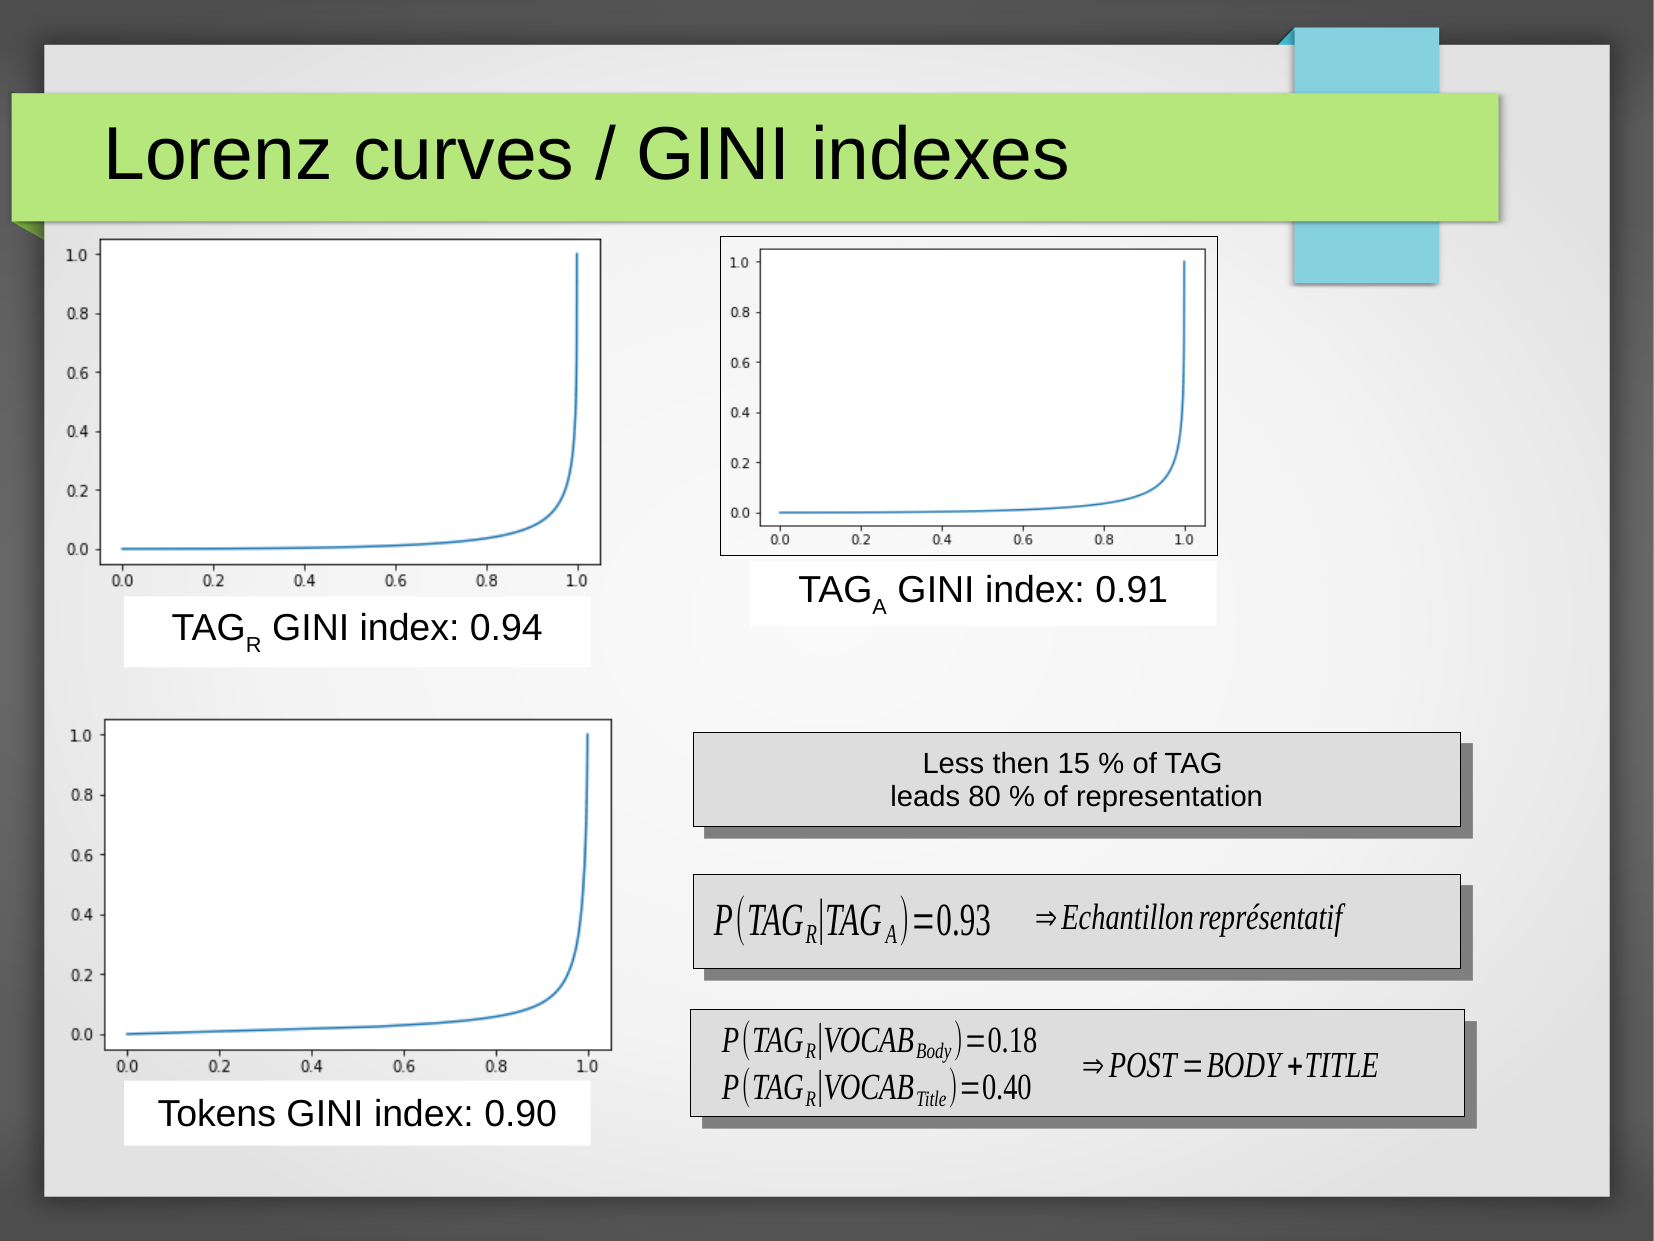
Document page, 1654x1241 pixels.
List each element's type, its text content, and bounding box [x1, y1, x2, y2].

text_box [690, 1009, 1465, 1117]
text_box Less then 15 % of TAG leads 80 % of representation [693, 732, 1461, 827]
chart [704, 891, 1000, 951]
chart [712, 1017, 1046, 1113]
picture [0, 0, 1654, 1241]
text_box [693, 874, 1461, 969]
text_box TAGR GINI index: 0.94 [124, 596, 591, 668]
title Lorenz curves / GINI indexes [82, 69, 1382, 238]
chart [1074, 1045, 1387, 1087]
text_box Tokens GINI index: 0.90 [124, 1080, 591, 1146]
text_box TAGA GINI index: 0.91 [750, 561, 1217, 626]
chart [1027, 897, 1355, 939]
